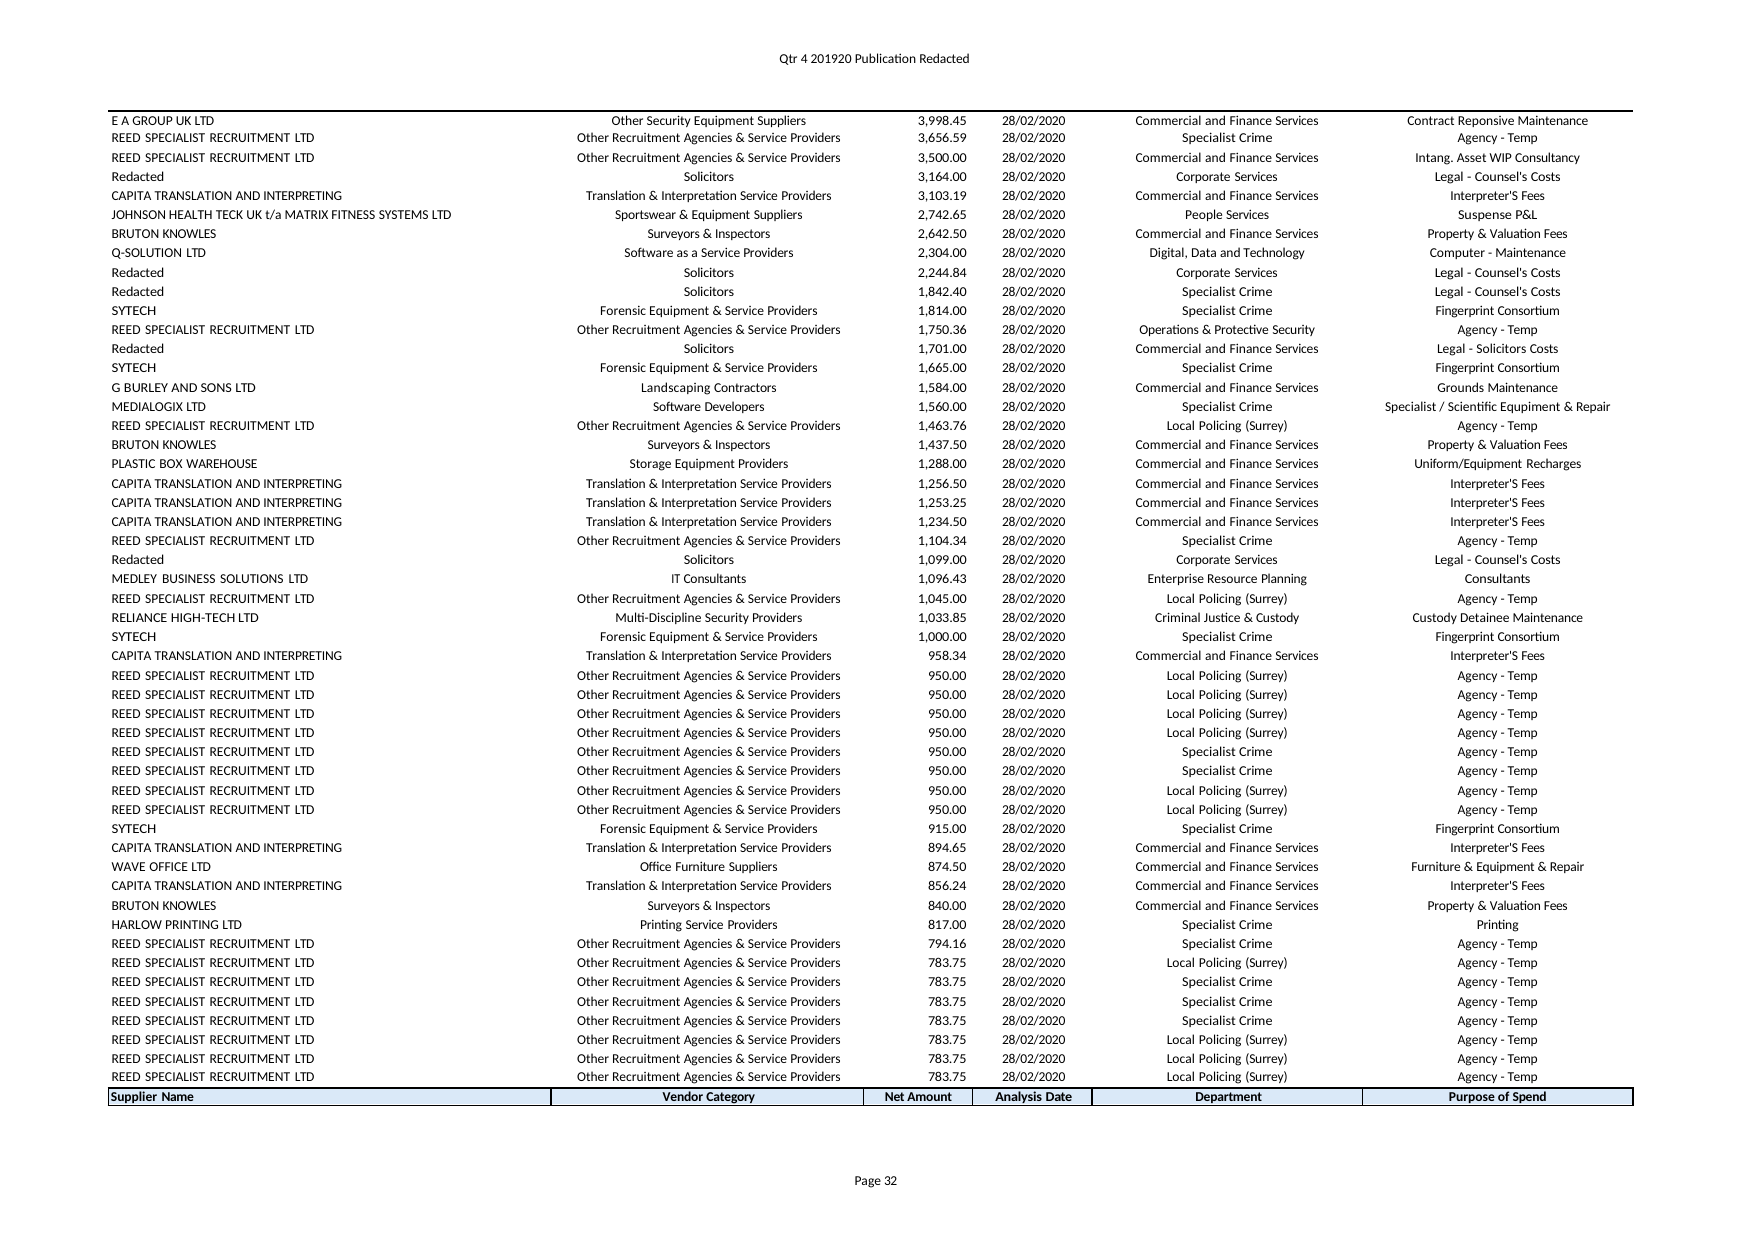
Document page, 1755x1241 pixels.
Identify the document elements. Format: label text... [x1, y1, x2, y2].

table_cell 28/02/2020 [973, 225, 1092, 244]
table_cell 2,642.50 [864, 225, 973, 244]
table_cell Interpreter'S Fees [1363, 187, 1633, 206]
table_cell Local Policing (Surrey) [1092, 724, 1362, 743]
table_cell Sportswear & Equipment Suppliers [551, 206, 863, 225]
table_cell 1,045.00 [864, 589, 973, 608]
table_cell 28/02/2020 [973, 992, 1092, 1011]
table_cell 950.00 [864, 666, 973, 685]
table_cell Other Recruitment Agencies & Service Providers [551, 973, 863, 992]
table_cell Specialist Crime [1092, 359, 1362, 378]
table_cell 2,304.00 [864, 244, 973, 263]
table_cell 28/02/2020 [973, 935, 1092, 954]
table_cell Translation & Interpretation Service Providers [551, 187, 863, 206]
table_cell 1,750.36 [864, 321, 973, 340]
table_cell 1,701.00 [864, 340, 973, 359]
table_cell 1,437.50 [864, 436, 973, 455]
table_cell 28/02/2020 [973, 263, 1092, 282]
table_cell 783.75 [864, 992, 973, 1011]
table_cell 28/02/2020 [973, 647, 1092, 666]
table_cell Agency - Temp [1363, 1050, 1633, 1069]
table_cell Digital, Data and Technology [1092, 244, 1362, 263]
table_cell Consultants [1363, 570, 1633, 589]
table_cell Other Recruitment Agencies & Service Providers [551, 532, 863, 551]
table_cell 28/02/2020 [973, 1011, 1092, 1031]
table_cell Other Recruitment Agencies & Service Providers [551, 685, 863, 704]
table_cell Commercial and Finance Services [1092, 877, 1362, 896]
table_cell Software as a Service Providers [551, 244, 863, 263]
table_cell 28/02/2020 [973, 839, 1092, 858]
table_cell 28/02/2020 [973, 436, 1092, 455]
table_cell 28/02/2020 [973, 551, 1092, 570]
table_cell Other Recruitment Agencies & Service Providers [551, 992, 863, 1011]
table_cell REED SPECIALIST RECRUITMENT LTD [108, 1011, 551, 1031]
table_cell 28/02/2020 [973, 954, 1092, 973]
table_cell Property & Valuation Fees [1363, 225, 1633, 244]
table_cell 1,104.34 [864, 532, 973, 551]
table_cell Translation & Interpretation Service Providers [551, 513, 863, 532]
table_cell Storage Equipment Providers [551, 455, 863, 474]
table_cell Surveyors & Inspectors [551, 896, 863, 915]
table_header Net Amount [864, 1089, 972, 1104]
table_cell Commercial and Finance Services [1092, 455, 1362, 474]
table_cell Agency - Temp [1363, 724, 1633, 743]
table_cell Commercial and Finance Services [1092, 647, 1362, 666]
table_cell REED SPECIALIST RECRUITMENT LTD [108, 417, 551, 436]
table_cell Other Recruitment Agencies & Service Providers [551, 743, 863, 762]
table_cell REED SPECIALIST RECRUITMENT LTD [108, 743, 551, 762]
table_cell Legal - Solicitors Costs [1363, 340, 1633, 359]
table_cell MEDLEY BUSINESS SOLUTIONS LTD [108, 570, 551, 589]
table_cell 2,244.84 [864, 263, 973, 282]
table_cell Agency - Temp [1363, 532, 1633, 551]
table_cell Corporate Services [1092, 168, 1362, 187]
table_cell REED SPECIALIST RECRUITMENT LTD [108, 781, 551, 800]
table_cell Legal - Counsel's Costs [1363, 168, 1633, 187]
table_cell Computer - Maintenance [1363, 244, 1633, 263]
table_cell Commercial and Finance Services [1092, 187, 1362, 206]
table_cell Legal - Counsel's Costs [1363, 263, 1633, 282]
table_cell CAPITA TRANSLATION AND INTERPRETING [108, 494, 551, 513]
table_cell Agency - Temp [1363, 1031, 1633, 1050]
table_cell Specialist Crime [1092, 762, 1362, 781]
table_cell 817.00 [864, 915, 973, 934]
table_cell 783.75 [864, 1069, 973, 1087]
table_cell Legal - Counsel's Costs [1363, 283, 1633, 302]
table_cell Commercial and Finance Services [1092, 513, 1362, 532]
table_cell Agency - Temp [1363, 992, 1633, 1011]
table_cell REED SPECIALIST RECRUITMENT LTD [108, 762, 551, 781]
table_cell 28/02/2020 [973, 666, 1092, 685]
table_cell HARLOW PRINTING LTD [108, 915, 551, 934]
table_cell 3,998.45 [864, 112, 973, 129]
table_cell Q-SOLUTION LTD [108, 244, 551, 263]
table_cell 28/02/2020 [973, 148, 1092, 167]
table_cell Commercial and Finance Services [1092, 839, 1362, 858]
table_cell 28/02/2020 [973, 800, 1092, 819]
table_cell Intang. Asset WIP Consultancy [1363, 148, 1633, 167]
table_cell 28/02/2020 [973, 244, 1092, 263]
table_cell 783.75 [864, 1050, 973, 1069]
table_cell Interpreter'S Fees [1363, 839, 1633, 858]
table_cell 1,560.00 [864, 398, 973, 417]
table_cell 28/02/2020 [973, 283, 1092, 302]
table_cell WAVE OFFICE LTD [108, 858, 551, 877]
table_cell Forensic Equipment & Service Providers [551, 820, 863, 839]
table_cell 950.00 [864, 685, 973, 704]
table_cell Local Policing (Surrey) [1092, 1031, 1362, 1050]
table_cell REED SPECIALIST RECRUITMENT LTD [108, 666, 551, 685]
table_cell Interpreter'S Fees [1363, 513, 1633, 532]
table_cell 28/02/2020 [973, 609, 1092, 628]
table_cell 3,164.00 [864, 168, 973, 187]
table_cell Commercial and Finance Services [1092, 112, 1362, 129]
table_cell Agency - Temp [1363, 417, 1633, 436]
table_cell Translation & Interpretation Service Providers [551, 647, 863, 666]
table_cell 28/02/2020 [973, 724, 1092, 743]
table_cell 950.00 [864, 800, 973, 819]
table_cell 28/02/2020 [973, 513, 1092, 532]
table_cell Local Policing (Surrey) [1092, 954, 1362, 973]
table_cell 28/02/2020 [973, 877, 1092, 896]
table_cell Fingerprint Consortium [1363, 302, 1633, 321]
table_cell REED SPECIALIST RECRUITMENT LTD [108, 129, 551, 148]
table_cell Other Recruitment Agencies & Service Providers [551, 129, 863, 148]
table_cell 28/02/2020 [973, 417, 1092, 436]
table_cell 28/02/2020 [973, 532, 1092, 551]
table_cell Corporate Services [1092, 551, 1362, 570]
table_cell 2,742.65 [864, 206, 973, 225]
table_cell 28/02/2020 [973, 820, 1092, 839]
table_cell Redacted [108, 340, 551, 359]
table_cell Specialist Crime [1092, 973, 1362, 992]
table_cell Agency - Temp [1363, 321, 1633, 340]
table_cell REED SPECIALIST RECRUITMENT LTD [108, 935, 551, 954]
table_cell 28/02/2020 [973, 359, 1092, 378]
table_cell Translation & Interpretation Service Providers [551, 839, 863, 858]
table_cell 783.75 [864, 1031, 973, 1050]
table_cell REED SPECIALIST RECRUITMENT LTD [108, 705, 551, 724]
table_cell Commercial and Finance Services [1092, 896, 1362, 915]
table_cell 840.00 [864, 896, 973, 915]
table_cell Software Developers [551, 398, 863, 417]
table_header Analysis Date [973, 1089, 1091, 1104]
table_cell 1,234.50 [864, 513, 973, 532]
table_cell Operations & Protective Security [1092, 321, 1362, 340]
table_cell PLASTIC BOX WAREHOUSE [108, 455, 551, 474]
table_cell 28/02/2020 [973, 340, 1092, 359]
table_cell 28/02/2020 [973, 589, 1092, 608]
table_cell Specialist Crime [1092, 532, 1362, 551]
table_cell Uniform/Equipment Recharges [1363, 455, 1633, 474]
table_cell Interpreter'S Fees [1363, 494, 1633, 513]
table_cell 28/02/2020 [973, 494, 1092, 513]
table_cell 28/02/2020 [973, 705, 1092, 724]
table_header Supplier Name [109, 1089, 550, 1104]
table_cell 28/02/2020 [973, 1031, 1092, 1050]
table_cell 28/02/2020 [973, 743, 1092, 762]
table_cell Printing Service Providers [551, 915, 863, 934]
table_cell Other Recruitment Agencies & Service Providers [551, 589, 863, 608]
table_cell Other Security Equipment Suppliers [551, 112, 863, 129]
table_cell Suspense P&L [1363, 206, 1633, 225]
table_cell Specialist Crime [1092, 283, 1362, 302]
table_cell 950.00 [864, 724, 973, 743]
table_cell Other Recruitment Agencies & Service Providers [551, 1069, 863, 1087]
table_cell 950.00 [864, 762, 973, 781]
table_cell 3,500.00 [864, 148, 973, 167]
table_cell Interpreter'S Fees [1363, 647, 1633, 666]
table_cell Translation & Interpretation Service Providers [551, 494, 863, 513]
table_cell CAPITA TRANSLATION AND INTERPRETING [108, 877, 551, 896]
table_cell People Services [1092, 206, 1362, 225]
table_cell 28/02/2020 [973, 302, 1092, 321]
table_cell Redacted [108, 551, 551, 570]
table_cell Fingerprint Consortium [1363, 359, 1633, 378]
table_cell Specialist Crime [1092, 129, 1362, 148]
table_cell Legal - Counsel's Costs [1363, 551, 1633, 570]
table_cell Forensic Equipment & Service Providers [551, 302, 863, 321]
table_header Purpose of Spend [1363, 1089, 1632, 1104]
table_cell 1,096.43 [864, 570, 973, 589]
table_cell 28/02/2020 [973, 1069, 1092, 1087]
table_cell 1,288.00 [864, 455, 973, 474]
table_cell Commercial and Finance Services [1092, 340, 1362, 359]
table_cell Fingerprint Consortium [1363, 820, 1633, 839]
table_cell Translation & Interpretation Service Providers [551, 877, 863, 896]
table_cell 28/02/2020 [973, 685, 1092, 704]
table_cell 1,253.25 [864, 494, 973, 513]
table_cell Commercial and Finance Services [1092, 494, 1362, 513]
table_cell 28/02/2020 [973, 781, 1092, 800]
table_cell CAPITA TRANSLATION AND INTERPRETING [108, 839, 551, 858]
table_header Department [1093, 1089, 1362, 1104]
table_cell 28/02/2020 [973, 1050, 1092, 1069]
table_cell Agency - Temp [1363, 685, 1633, 704]
table_cell 28/02/2020 [973, 378, 1092, 397]
table_cell REED SPECIALIST RECRUITMENT LTD [108, 685, 551, 704]
table_cell 950.00 [864, 743, 973, 762]
table_cell E A GROUP UK LTD [108, 112, 551, 129]
table_cell 28/02/2020 [973, 915, 1092, 934]
table_cell 958.34 [864, 647, 973, 666]
table_cell 783.75 [864, 973, 973, 992]
table_cell Agency - Temp [1363, 743, 1633, 762]
table_cell Multi-Discipline Security Providers [551, 609, 863, 628]
table_cell Forensic Equipment & Service Providers [551, 359, 863, 378]
table_cell Commercial and Finance Services [1092, 474, 1362, 493]
table_cell Furniture & Equipment & Repair [1363, 858, 1633, 877]
table_cell SYTECH [108, 628, 551, 647]
table_cell 28/02/2020 [973, 474, 1092, 493]
table_cell Other Recruitment Agencies & Service Providers [551, 705, 863, 724]
table_cell Solicitors [551, 551, 863, 570]
table_cell Landscaping Contractors [551, 378, 863, 397]
table_cell Local Policing (Surrey) [1092, 705, 1362, 724]
table_cell Commercial and Finance Services [1092, 225, 1362, 244]
table_cell Agency - Temp [1363, 1069, 1633, 1087]
table_cell Other Recruitment Agencies & Service Providers [551, 321, 863, 340]
table_cell 856.24 [864, 877, 973, 896]
table_cell CAPITA TRANSLATION AND INTERPRETING [108, 187, 551, 206]
table_cell JOHNSON HEALTH TECK UK t/a MATRIX FITNESS SYSTEMS LTD [108, 206, 551, 225]
table_header Vendor Category [552, 1089, 863, 1104]
table_cell Other Recruitment Agencies & Service Providers [551, 954, 863, 973]
table_cell SYTECH [108, 820, 551, 839]
table_cell 28/02/2020 [973, 896, 1092, 915]
table_cell SYTECH [108, 359, 551, 378]
table_cell 28/02/2020 [973, 168, 1092, 187]
table_cell 1,033.85 [864, 609, 973, 628]
table_cell 28/02/2020 [973, 206, 1092, 225]
table_cell 28/02/2020 [973, 455, 1092, 474]
table_cell Enterprise Resource Planning [1092, 570, 1362, 589]
table_cell Agency - Temp [1363, 129, 1633, 148]
table_cell Contract Reponsive Maintenance [1363, 112, 1633, 129]
table_cell Solicitors [551, 168, 863, 187]
table_cell RELIANCE HIGH-TECH LTD [108, 609, 551, 628]
table_cell 874.50 [864, 858, 973, 877]
table_cell Other Recruitment Agencies & Service Providers [551, 935, 863, 954]
table_cell 783.75 [864, 1011, 973, 1031]
table_cell Agency - Temp [1363, 666, 1633, 685]
table_cell 1,584.00 [864, 378, 973, 397]
table_cell Local Policing (Surrey) [1092, 1069, 1362, 1087]
table_cell 894.65 [864, 839, 973, 858]
table_cell 28/02/2020 [973, 628, 1092, 647]
table_cell Agency - Temp [1363, 935, 1633, 954]
table_cell REED SPECIALIST RECRUITMENT LTD [108, 954, 551, 973]
table_cell Agency - Temp [1363, 762, 1633, 781]
table_cell 1,814.00 [864, 302, 973, 321]
table_cell Surveyors & Inspectors [551, 225, 863, 244]
table_cell 28/02/2020 [973, 762, 1092, 781]
table_cell CAPITA TRANSLATION AND INTERPRETING [108, 647, 551, 666]
table_cell BRUTON KNOWLES [108, 436, 551, 455]
table_cell 1,842.40 [864, 283, 973, 302]
table_cell REED SPECIALIST RECRUITMENT LTD [108, 973, 551, 992]
table_cell Commercial and Finance Services [1092, 858, 1362, 877]
table_cell G BURLEY AND SONS LTD [108, 378, 551, 397]
table_cell 1,256.50 [864, 474, 973, 493]
table_cell Other Recruitment Agencies & Service Providers [551, 800, 863, 819]
table_cell 28/02/2020 [973, 858, 1092, 877]
table_cell Specialist Crime [1092, 302, 1362, 321]
table_cell Other Recruitment Agencies & Service Providers [551, 1011, 863, 1031]
table_cell 28/02/2020 [973, 112, 1092, 129]
table_cell Redacted [108, 283, 551, 302]
table_cell REED SPECIALIST RECRUITMENT LTD [108, 589, 551, 608]
table_cell 28/02/2020 [973, 321, 1092, 340]
table_cell Specialist Crime [1092, 915, 1362, 934]
table_cell REED SPECIALIST RECRUITMENT LTD [108, 800, 551, 819]
table_cell Grounds Maintenance [1363, 378, 1633, 397]
table_cell Criminal Justice & Custody [1092, 609, 1362, 628]
table_cell REED SPECIALIST RECRUITMENT LTD [108, 148, 551, 167]
table_cell Specialist Crime [1092, 743, 1362, 762]
table_cell REED SPECIALIST RECRUITMENT LTD [108, 321, 551, 340]
table_cell Local Policing (Surrey) [1092, 417, 1362, 436]
table_cell BRUTON KNOWLES [108, 896, 551, 915]
table_cell MEDIALOGIX LTD [108, 398, 551, 417]
table_cell Specialist Crime [1092, 398, 1362, 417]
table_cell Redacted [108, 168, 551, 187]
table_cell 783.75 [864, 954, 973, 973]
table_cell 28/02/2020 [973, 129, 1092, 148]
table_cell Custody Detainee Maintenance [1363, 609, 1633, 628]
table_cell Agency - Temp [1363, 589, 1633, 608]
table_cell Other Recruitment Agencies & Service Providers [551, 1031, 863, 1050]
table_cell REED SPECIALIST RECRUITMENT LTD [108, 1031, 551, 1050]
table_cell 950.00 [864, 781, 973, 800]
table_cell Local Policing (Surrey) [1092, 1050, 1362, 1069]
table_cell Specialist Crime [1092, 992, 1362, 1011]
table_cell Surveyors & Inspectors [551, 436, 863, 455]
table_cell 28/02/2020 [973, 398, 1092, 417]
table_cell Translation & Interpretation Service Providers [551, 474, 863, 493]
table_cell Local Policing (Surrey) [1092, 685, 1362, 704]
table_cell REED SPECIALIST RECRUITMENT LTD [108, 532, 551, 551]
table_cell Property & Valuation Fees [1363, 436, 1633, 455]
table_cell Agency - Temp [1363, 1011, 1633, 1031]
table_cell REED SPECIALIST RECRUITMENT LTD [108, 1069, 551, 1087]
table_cell Other Recruitment Agencies & Service Providers [551, 148, 863, 167]
table_cell REED SPECIALIST RECRUITMENT LTD [108, 992, 551, 1011]
table_cell Agency - Temp [1363, 800, 1633, 819]
table_cell Specialist Crime [1092, 628, 1362, 647]
table_cell Other Recruitment Agencies & Service Providers [551, 417, 863, 436]
table_cell REED SPECIALIST RECRUITMENT LTD [108, 724, 551, 743]
table_cell 915.00 [864, 820, 973, 839]
table_cell 28/02/2020 [973, 973, 1092, 992]
table_cell Commercial and Finance Services [1092, 436, 1362, 455]
table_cell 794.16 [864, 935, 973, 954]
table_cell Local Policing (Surrey) [1092, 800, 1362, 819]
table_cell Solicitors [551, 263, 863, 282]
table_cell REED SPECIALIST RECRUITMENT LTD [108, 1050, 551, 1069]
table_cell Solicitors [551, 283, 863, 302]
table_cell 1,463.76 [864, 417, 973, 436]
table_cell 3,103.19 [864, 187, 973, 206]
table_cell 1,099.00 [864, 551, 973, 570]
table_cell Corporate Services [1092, 263, 1362, 282]
table_cell Interpreter'S Fees [1363, 877, 1633, 896]
table_cell Other Recruitment Agencies & Service Providers [551, 724, 863, 743]
table_cell Specialist Crime [1092, 820, 1362, 839]
table_cell Office Furniture Suppliers [551, 858, 863, 877]
table_cell Specialist / Scientific Equpiment & Repair [1363, 398, 1633, 417]
table_cell Other Recruitment Agencies & Service Providers [551, 666, 863, 685]
table_cell Specialist Crime [1092, 1011, 1362, 1031]
table_cell Specialist Crime [1092, 935, 1362, 954]
table_cell 1,665.00 [864, 359, 973, 378]
table_cell 950.00 [864, 705, 973, 724]
table_cell Other Recruitment Agencies & Service Providers [551, 762, 863, 781]
table_cell SYTECH [108, 302, 551, 321]
table_cell Printing [1363, 915, 1633, 934]
table_cell Redacted [108, 263, 551, 282]
table_cell Agency - Temp [1363, 781, 1633, 800]
table_cell BRUTON KNOWLES [108, 225, 551, 244]
table_cell Other Recruitment Agencies & Service Providers [551, 1050, 863, 1069]
table_cell Agency - Temp [1363, 705, 1633, 724]
table_cell Solicitors [551, 340, 863, 359]
table_cell IT Consultants [551, 570, 863, 589]
table_cell Other Recruitment Agencies & Service Providers [551, 781, 863, 800]
table_cell Local Policing (Surrey) [1092, 781, 1362, 800]
table_cell Commercial and Finance Services [1092, 378, 1362, 397]
table_cell Forensic Equipment & Service Providers [551, 628, 863, 647]
table_cell Agency - Temp [1363, 973, 1633, 992]
table_cell Local Policing (Surrey) [1092, 666, 1362, 685]
table_cell 28/02/2020 [973, 187, 1092, 206]
table_cell CAPITA TRANSLATION AND INTERPRETING [108, 513, 551, 532]
table_cell 28/02/2020 [973, 570, 1092, 589]
table_cell CAPITA TRANSLATION AND INTERPRETING [108, 474, 551, 493]
table_cell Local Policing (Surrey) [1092, 589, 1362, 608]
table_cell Property & Valuation Fees [1363, 896, 1633, 915]
table_cell Interpreter'S Fees [1363, 474, 1633, 493]
table_cell 1,000.00 [864, 628, 973, 647]
table_cell Commercial and Finance Services [1092, 148, 1362, 167]
table_cell 3,656.59 [864, 129, 973, 148]
table_cell Fingerprint Consortium [1363, 628, 1633, 647]
table_cell Agency - Temp [1363, 954, 1633, 973]
